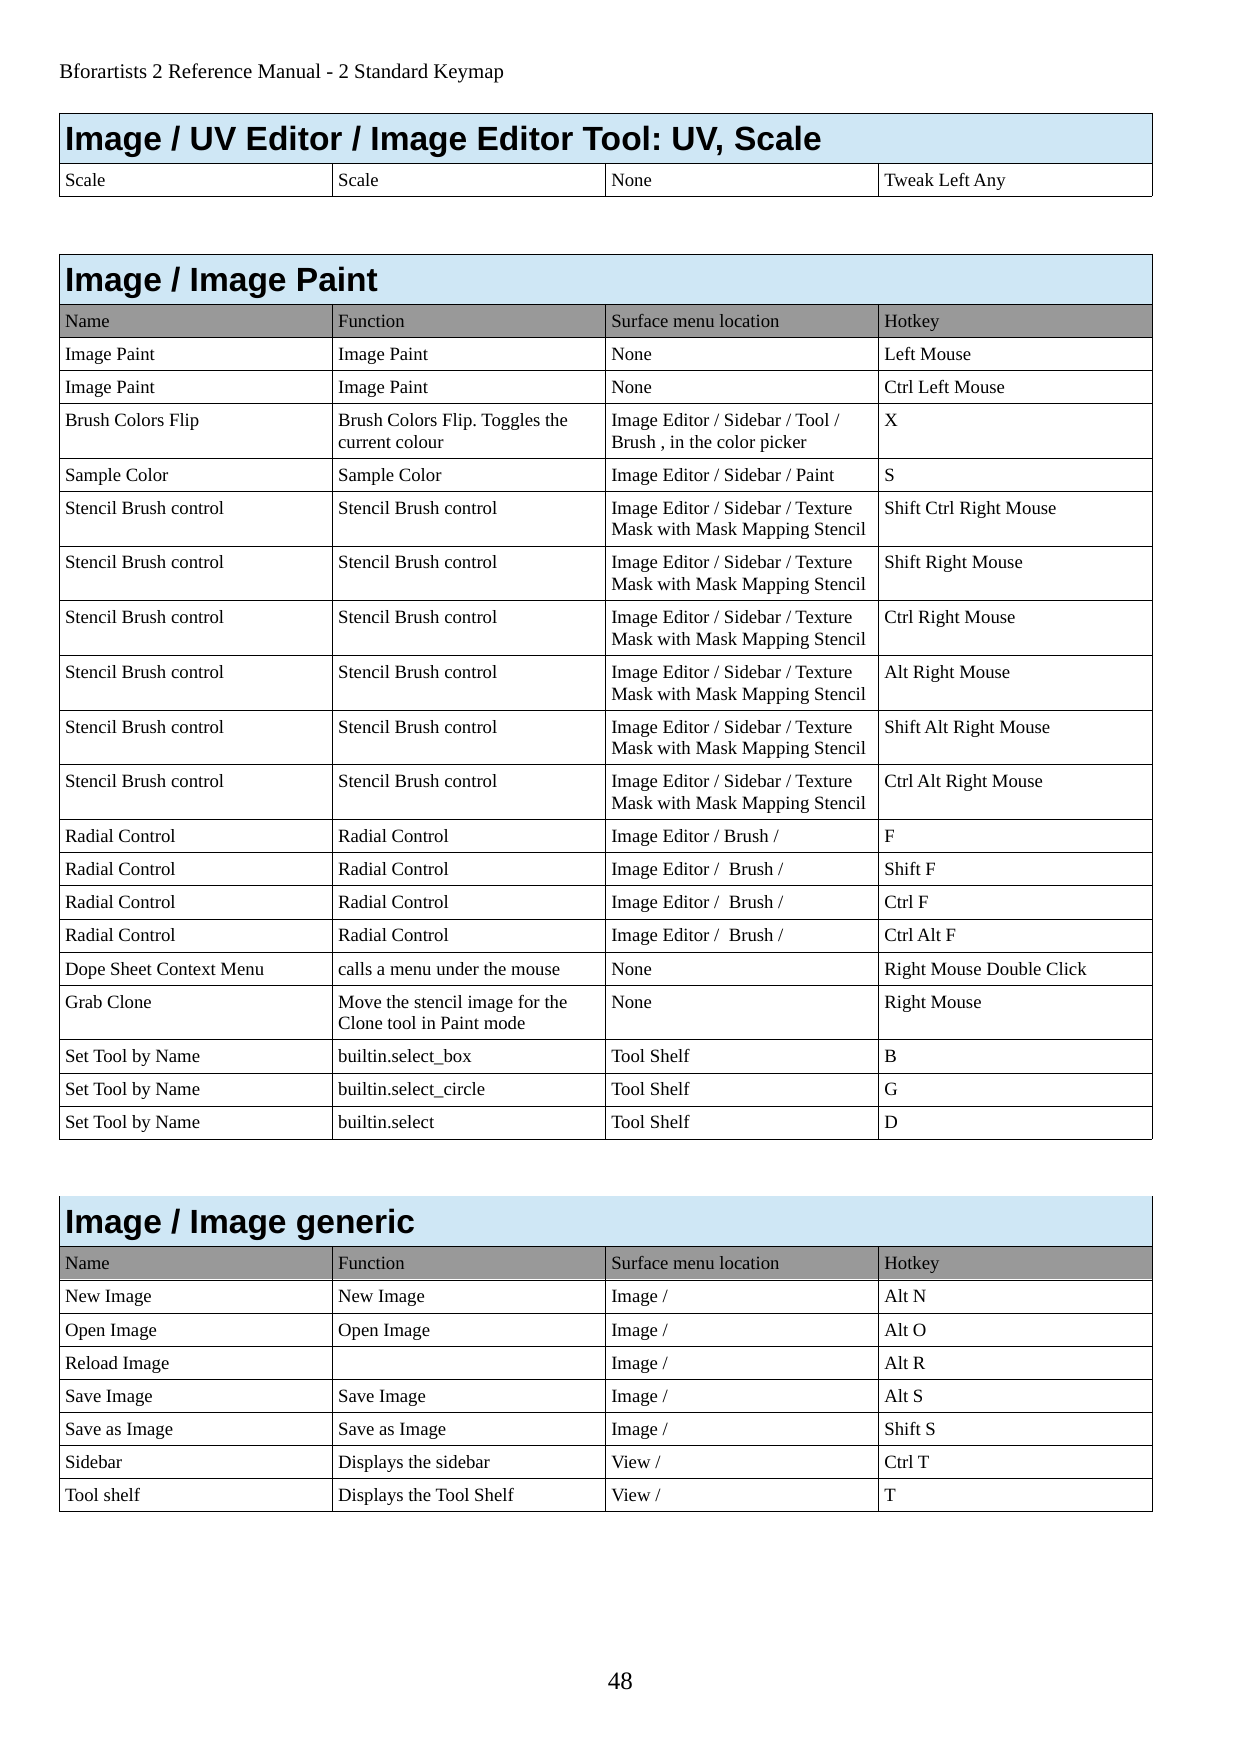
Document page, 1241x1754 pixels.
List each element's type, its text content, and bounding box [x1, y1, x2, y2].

table_cell Stencil Brush control [333, 656, 605, 710]
table_cell Image Editor / Sidebar / Texture Mask with Mask Mapping Stencil [606, 765, 878, 819]
table_cell Right Mouse Double Click [879, 953, 1152, 985]
table_cell Hotkey [879, 305, 1152, 337]
table_cell Radial Control [60, 886, 332, 918]
table_cell None [606, 953, 878, 985]
table_cell Scale [60, 164, 332, 196]
table_cell None [606, 338, 878, 370]
table_cell X [879, 404, 1152, 458]
table_cell None [606, 371, 878, 403]
table_cell New Image [333, 1281, 605, 1313]
table_cell None [606, 164, 878, 196]
table_cell View / [606, 1446, 878, 1478]
table_cell Alt O [879, 1314, 1152, 1346]
table_cell Image Editor / Sidebar / Texture Mask with Mask Mapping Stencil [606, 547, 878, 600]
table_cell Shift Alt Right Mouse [879, 711, 1152, 764]
table_cell Save Image [333, 1380, 605, 1412]
table_cell Ctrl Left Mouse [879, 371, 1152, 403]
table_cell Image Paint [60, 338, 332, 370]
table_cell Set Tool by Name [60, 1074, 332, 1106]
table_cell Image Paint [333, 338, 605, 370]
table_cell Stencil Brush control [60, 656, 332, 710]
table_cell Right Mouse [879, 986, 1152, 1039]
table_cell Brush Colors Flip [60, 404, 332, 458]
table_cell S [879, 459, 1152, 491]
table_cell Function [333, 1247, 605, 1279]
table_cell Radial Control [60, 820, 332, 852]
table_cell Name [60, 1247, 332, 1279]
table_cell Image Editor / Sidebar / Texture Mask with Mask Mapping Stencil [606, 711, 878, 764]
table_cell Image / [606, 1380, 878, 1412]
table_cell Stencil Brush control [333, 547, 605, 600]
table_cell Stencil Brush control [60, 601, 332, 655]
table_cell Grab Clone [60, 986, 332, 1039]
table_cell Image Editor / Brush / [606, 853, 878, 885]
table_cell Open Image [333, 1314, 605, 1346]
table_cell Radial Control [333, 820, 605, 852]
table_cell Stencil Brush control [333, 711, 605, 764]
table_cell Image Editor / Sidebar / Texture Mask with Mask Mapping Stencil [606, 492, 878, 546]
table_cell Image Editor / Brush / [606, 820, 878, 852]
table_cell Stencil Brush control [333, 492, 605, 546]
table_cell Stencil Brush control [333, 601, 605, 655]
table_cell Image Editor / Sidebar / Paint [606, 459, 878, 491]
table_cell Alt N [879, 1281, 1152, 1313]
table_cell Ctrl Right Mouse [879, 601, 1152, 655]
table_cell Radial Control [60, 853, 332, 885]
table_cell Tool Shelf [606, 1040, 878, 1072]
table_cell Save as Image [333, 1413, 605, 1445]
table_cell Save as Image [60, 1413, 332, 1445]
table_cell Ctrl F [879, 886, 1152, 918]
table_cell Displays the Tool Shelf [333, 1479, 605, 1511]
table_cell builtin.select_circle [333, 1074, 605, 1106]
table_cell Stencil Brush control [333, 765, 605, 819]
table_cell Dope Sheet Context Menu [60, 953, 332, 985]
table_header Image / Image generic [60, 1196, 1152, 1246]
table_cell Move the stencil image for the Clone tool in Paint mode [333, 986, 605, 1039]
table_cell Hotkey [879, 1247, 1152, 1279]
table_cell Alt S [879, 1380, 1152, 1412]
table_cell Alt R [879, 1347, 1152, 1379]
table_cell B [879, 1040, 1152, 1072]
table_cell Tool Shelf [606, 1107, 878, 1139]
table_cell Tool shelf [60, 1479, 332, 1511]
table_cell Image Editor / Brush / [606, 886, 878, 918]
table_cell Sidebar [60, 1446, 332, 1478]
table_header Image / Image Paint [60, 255, 1152, 304]
table_cell Radial Control [333, 886, 605, 918]
table_cell Save Image [60, 1380, 332, 1412]
table_cell Set Tool by Name [60, 1040, 332, 1072]
table_cell Stencil Brush control [60, 765, 332, 819]
table_cell View / [606, 1479, 878, 1511]
table_cell Open Image [60, 1314, 332, 1346]
table_cell Shift F [879, 853, 1152, 885]
table_cell G [879, 1074, 1152, 1106]
table_cell calls a menu under the mouse [333, 953, 605, 985]
table_cell Brush Colors Flip. Toggles the current colour [333, 404, 605, 458]
table_cell New Image [60, 1281, 332, 1313]
table_cell Image / [606, 1413, 878, 1445]
table_cell Function [333, 305, 605, 337]
table_cell Image Editor / Brush / [606, 920, 878, 952]
table_cell Image Editor / Sidebar / Tool / Brush , in the color picker [606, 404, 878, 458]
table_cell Image Paint [333, 371, 605, 403]
table_cell Radial Control [333, 853, 605, 885]
table_cell T [879, 1479, 1152, 1511]
table_cell Radial Control [333, 920, 605, 952]
table_cell Set Tool by Name [60, 1107, 332, 1139]
table_cell Shift Ctrl Right Mouse [879, 492, 1152, 546]
table_cell Scale [333, 164, 605, 196]
table_cell Surface menu location [606, 305, 878, 337]
table_cell Image / [606, 1314, 878, 1346]
table_cell Stencil Brush control [60, 711, 332, 764]
table_cell Image / [606, 1281, 878, 1313]
table_cell Image Editor / Sidebar / Texture Mask with Mask Mapping Stencil [606, 601, 878, 655]
table_cell Sample Color [333, 459, 605, 491]
table_cell Radial Control [60, 920, 332, 952]
table_cell Stencil Brush control [60, 547, 332, 600]
table_cell builtin.select [333, 1107, 605, 1139]
table_cell Image / [606, 1347, 878, 1379]
table_cell Tweak Left Any [879, 164, 1152, 196]
table_cell Surface menu location [606, 1247, 878, 1279]
table_cell Ctrl Alt Right Mouse [879, 765, 1152, 819]
table_cell Reload Image [60, 1347, 332, 1379]
table_cell Displays the sidebar [333, 1446, 605, 1478]
table_cell [333, 1347, 605, 1379]
table_cell Shift S [879, 1413, 1152, 1445]
table_cell Left Mouse [879, 338, 1152, 370]
table_cell Name [60, 305, 332, 337]
table_cell Sample Color [60, 459, 332, 491]
table_cell Shift Right Mouse [879, 547, 1152, 600]
table_cell Tool Shelf [606, 1074, 878, 1106]
table_cell Image Paint [60, 371, 332, 403]
table_cell Ctrl Alt F [879, 920, 1152, 952]
table_cell Stencil Brush control [60, 492, 332, 546]
table_header Image / UV Editor / Image Editor Tool: UV, Scale [60, 114, 1152, 163]
table_cell None [606, 986, 878, 1039]
table_cell F [879, 820, 1152, 852]
table_cell builtin.select_box [333, 1040, 605, 1072]
table_cell Ctrl T [879, 1446, 1152, 1478]
table_cell Alt Right Mouse [879, 656, 1152, 710]
table_cell D [879, 1107, 1152, 1139]
table_cell Image Editor / Sidebar / Texture Mask with Mask Mapping Stencil [606, 656, 878, 710]
